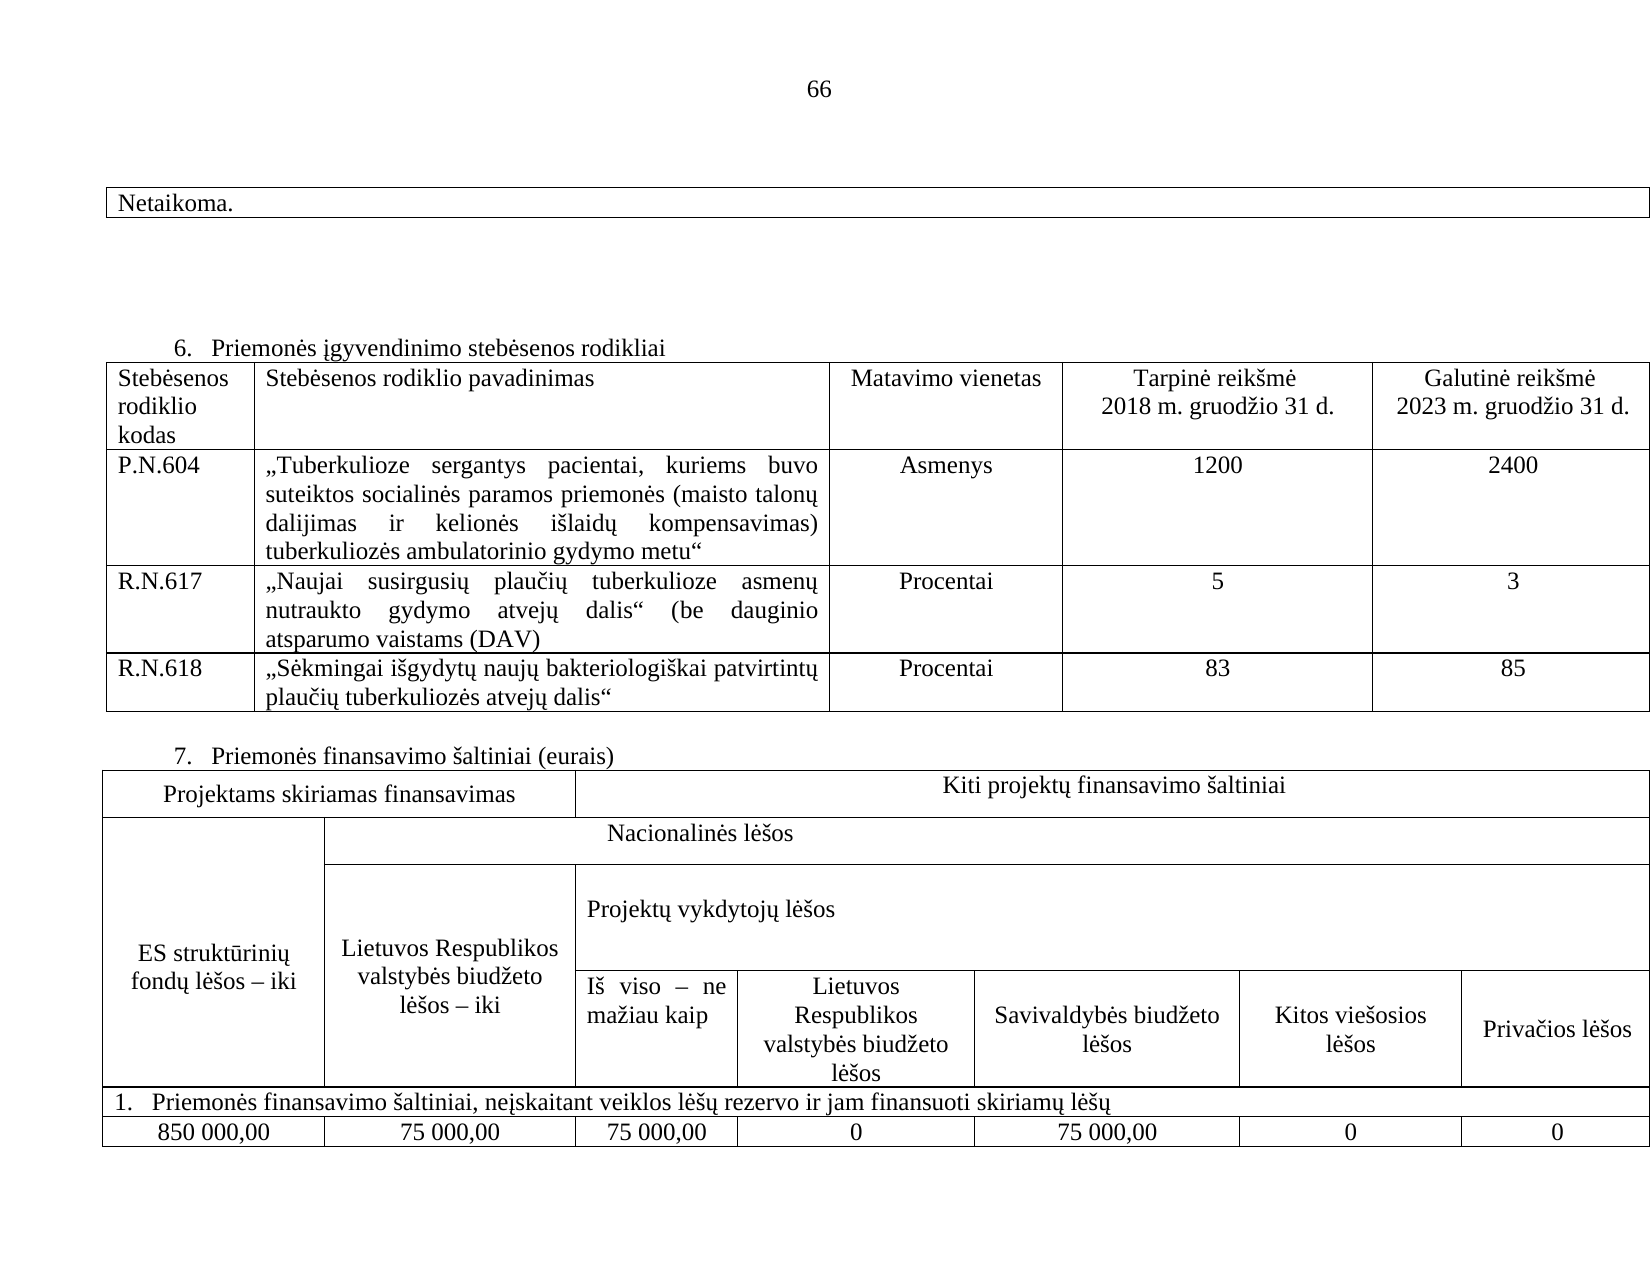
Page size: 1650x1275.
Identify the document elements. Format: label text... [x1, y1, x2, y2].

table_cell Savivaldybės biudžeto lėšos [975, 971, 1239, 1086]
table_cell R.N.617 [107, 566, 254, 652]
table_header Tarpinė reikšmė 2018 m. gruodžio 31 d. [1063, 363, 1372, 449]
table_cell Asmenys [830, 450, 1062, 565]
table_cell Privačios lėšos [1462, 971, 1649, 1086]
table_header Projektams skiriamas finansavimas [103, 771, 575, 817]
table_header Netaikoma. [107, 188, 1649, 217]
table_cell „Tuberkulioze sergantys pacientai, kuriems buvo suteiktos socialinės paramos priemonės (maisto talonų dalijimas ir kelionės išlaidų kompensavimas) tuberkuliozės ambulatorinio gydymo metu“ [255, 450, 829, 565]
table_cell Iš viso – ne mažiau kaip [576, 971, 737, 1086]
table_cell 0 [1240, 1117, 1461, 1146]
table_cell 75 000,00 [325, 1117, 575, 1146]
table_cell Lietuvos Respublikos valstybės biudžeto lėšos [738, 971, 974, 1086]
table_cell „Naujai susirgusių plaučių tuberkulioze asmenų nutraukto gydymo atvejų dalis“ (be dauginio atsparumo vaistams (DAV) [255, 566, 829, 652]
table_cell Kitos viešosios lėšos [1240, 971, 1461, 1086]
table_cell 0 [738, 1117, 974, 1146]
table_cell 5 [1063, 566, 1372, 652]
table_cell 2400 [1373, 450, 1649, 565]
table_cell 75 000,00 [975, 1117, 1239, 1146]
table_cell Projektų vykdytojų lėšos [576, 865, 1649, 970]
table_header Stebėsenos rodiklio pavadinimas [255, 363, 829, 449]
text 7. Priemonės finansavimo šaltiniai (eurais) [173, 741, 1532, 769]
table_cell 75 000,00 [576, 1117, 737, 1146]
table_cell Procentai [830, 654, 1062, 711]
table_cell Lietuvos Respublikos valstybės biudžeto lėšos – iki [325, 865, 575, 1086]
table_cell 0 [1462, 1117, 1649, 1146]
table_cell R.N.618 [107, 654, 254, 711]
table_cell ES struktūrinių fondų lėšos – iki [103, 818, 324, 1086]
table_cell „Sėkmingai išgydytų naujų bakteriologiškai patvirtintų plaučių tuberkuliozės atvejų dalis“ [255, 654, 829, 711]
table_cell 85 [1373, 654, 1649, 711]
table_cell P.N.604 [107, 450, 254, 565]
table_header Kiti projektų finansavimo šaltiniai [576, 771, 1649, 817]
table_cell 83 [1063, 654, 1372, 711]
text 6. Priemonės įgyvendinimo stebėsenos rodikliai [173, 333, 1532, 362]
table_cell Nacionalinės lėšos [325, 818, 1649, 864]
table_cell Procentai [830, 566, 1062, 652]
table_header Matavimo vienetas [830, 363, 1062, 449]
table_cell 850 000,00 [103, 1117, 324, 1146]
table_cell 1. Priemonės finansavimo šaltiniai, neįskaitant veiklos lėšų rezervo ir jam finansuoti skiriamų lėšų [103, 1088, 1649, 1116]
table_header Galutinė reikšmė 2023 m. gruodžio 31 d. [1373, 363, 1649, 449]
table_cell 3 [1373, 566, 1649, 652]
table_cell 1200 [1063, 450, 1372, 565]
table_header Stebėsenos rodiklio kodas [107, 363, 254, 449]
